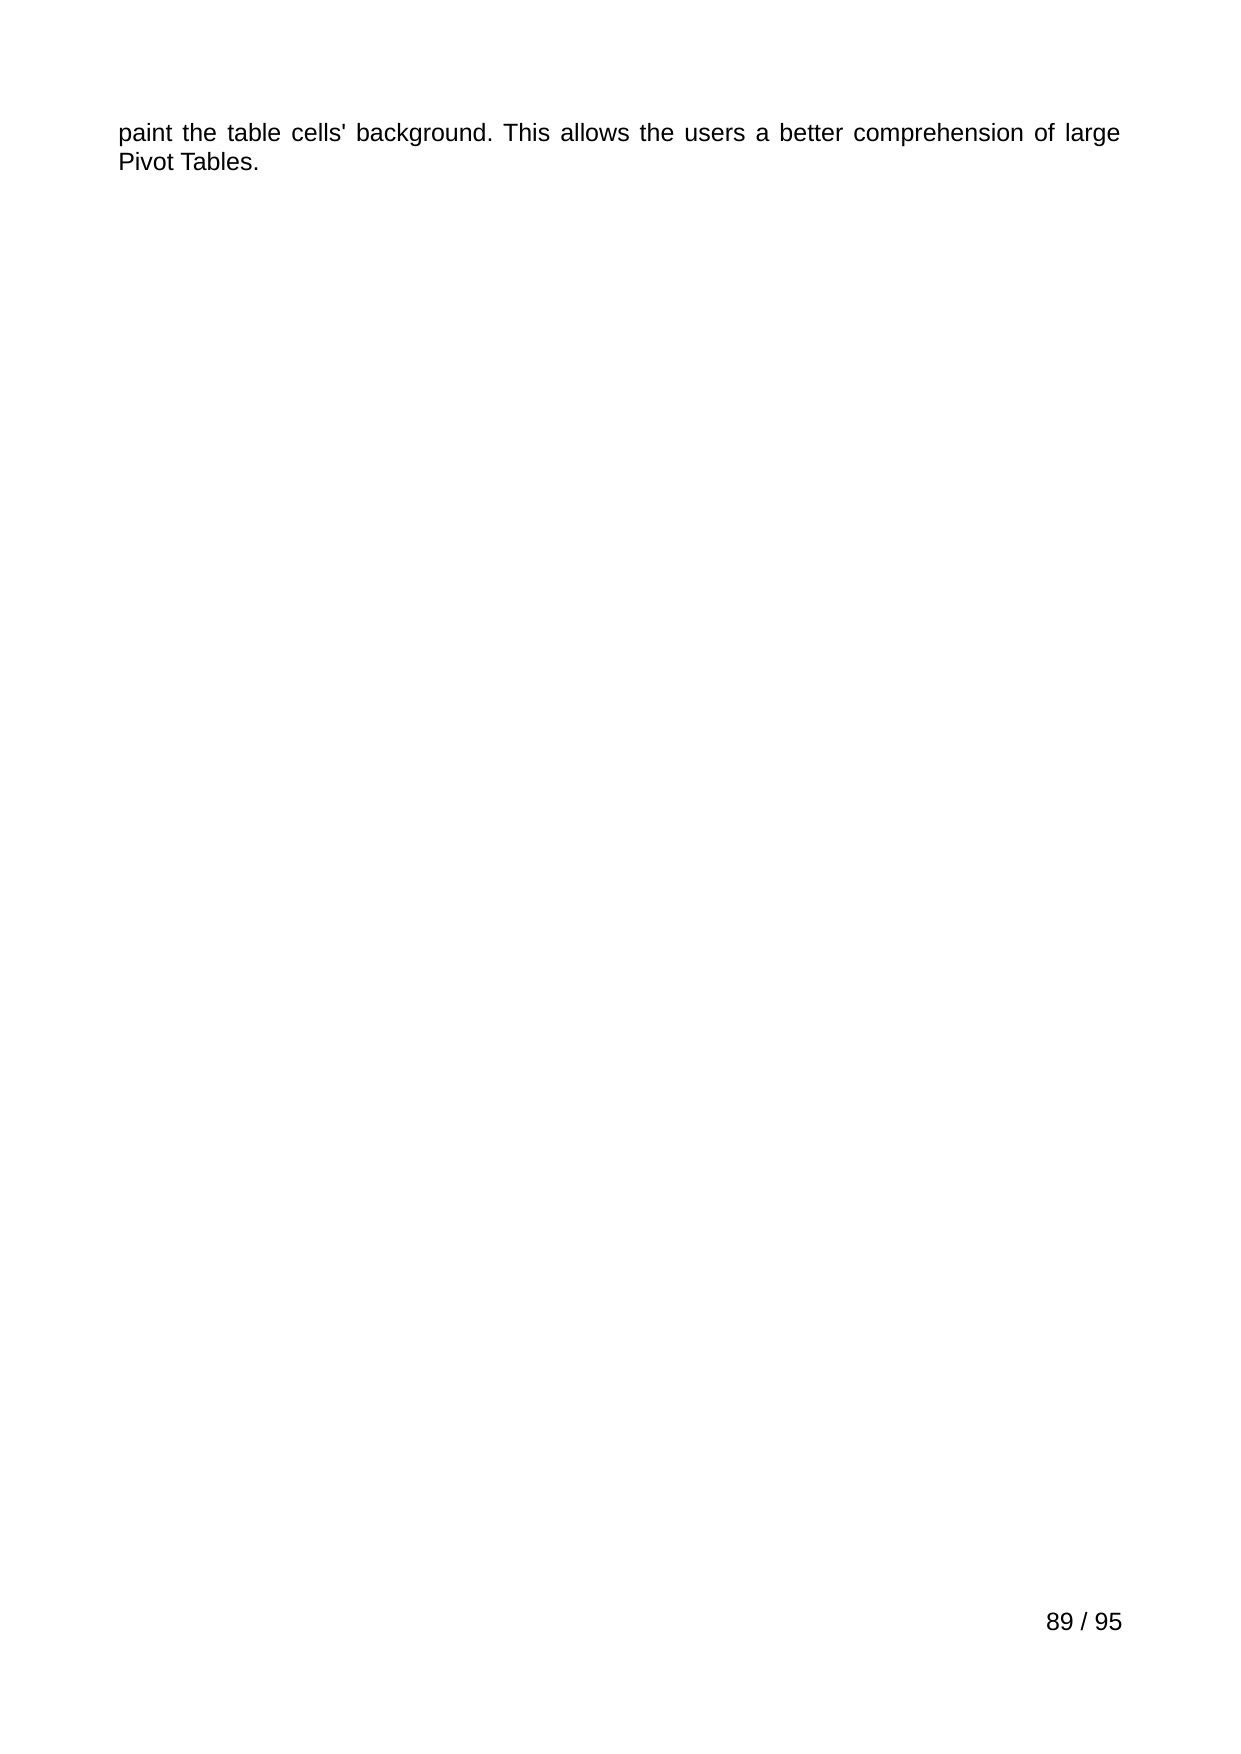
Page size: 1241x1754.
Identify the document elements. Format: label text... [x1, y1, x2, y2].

text paint the table cells' background. This allows the users a better comprehension of large Pivot Tables. [118, 118, 1122, 176]
